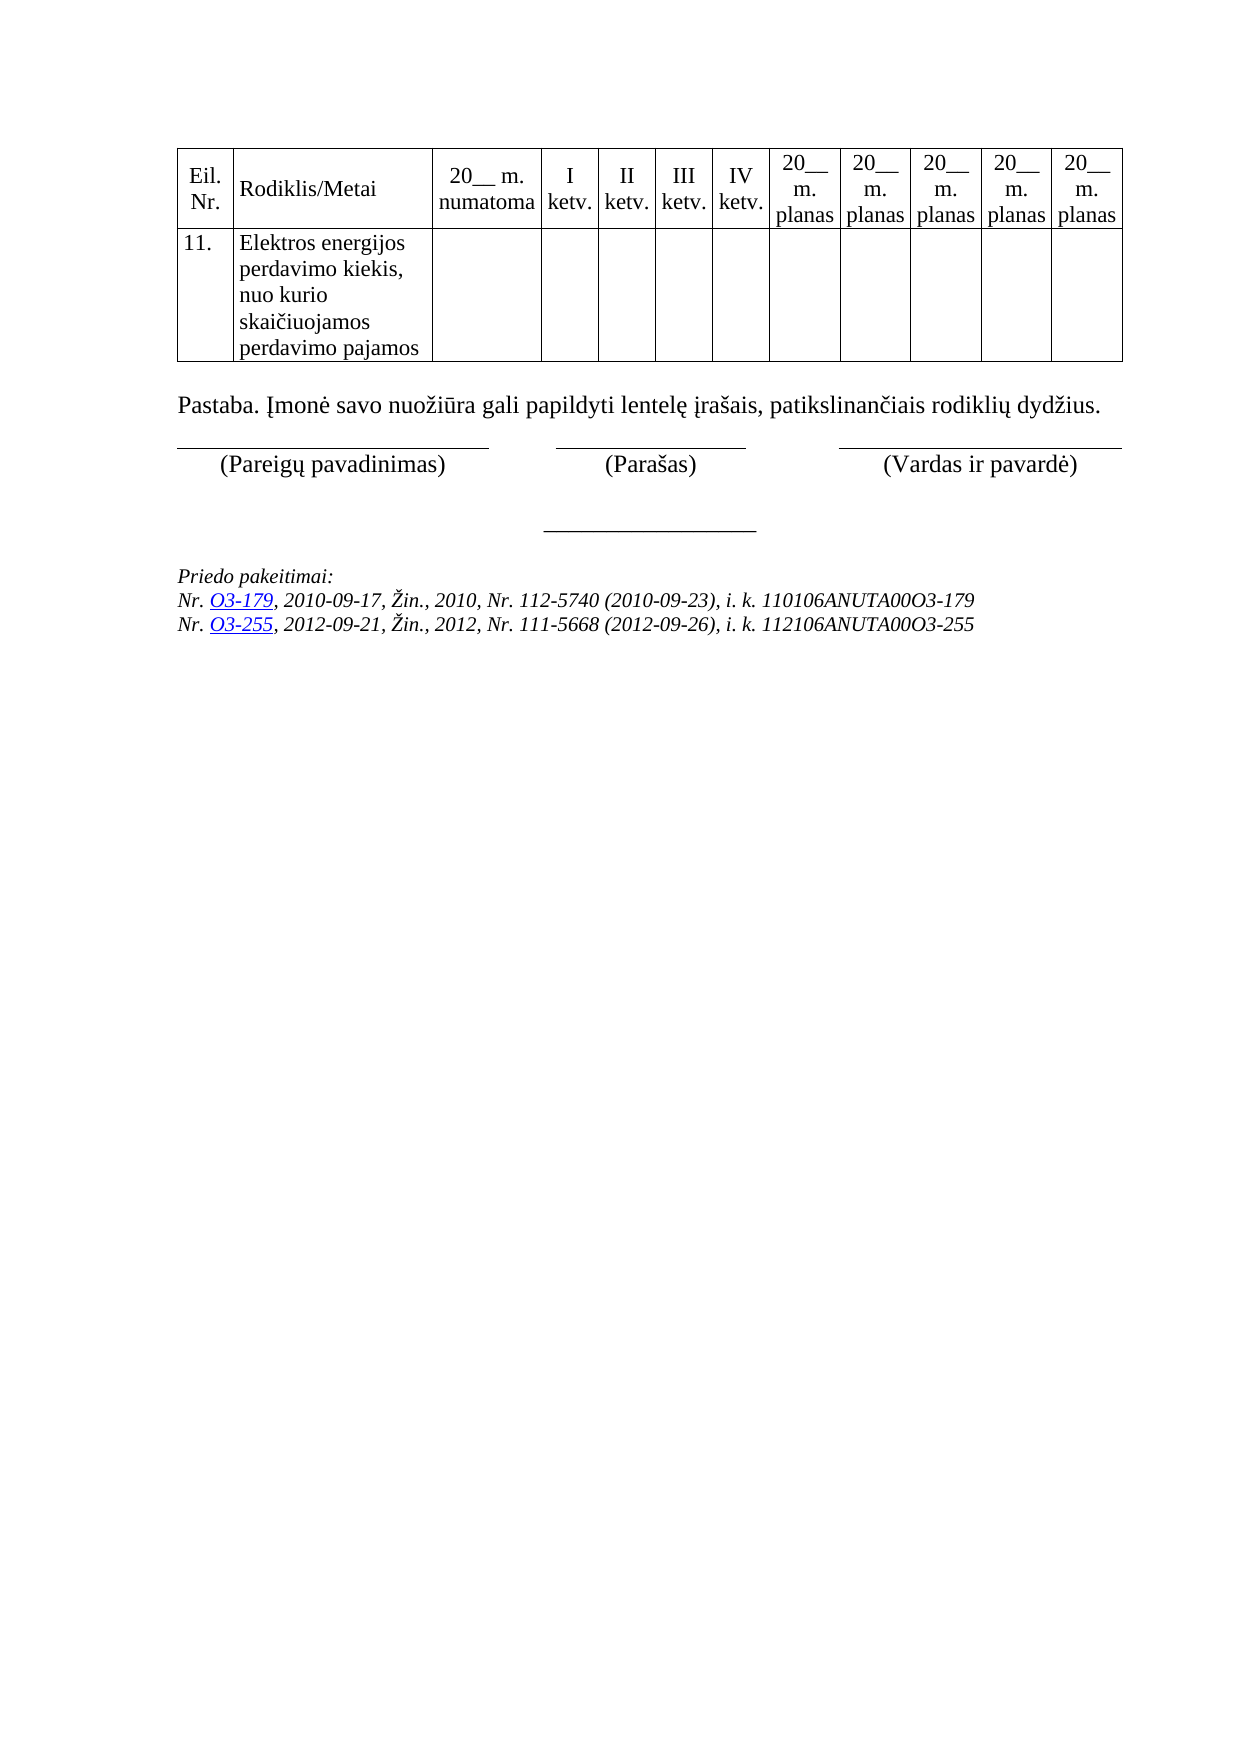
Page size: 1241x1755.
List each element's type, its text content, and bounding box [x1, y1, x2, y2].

table_header IV ketv. [713, 149, 769, 228]
table_header 20__ m. planas [911, 149, 981, 228]
table_cell [1052, 229, 1122, 361]
table_cell [982, 229, 1051, 361]
table_header [489, 448, 556, 478]
text Pastaba. Įmonė savo nuožiūra gali papildyti lentelę įrašais, patikslinančiais rodiklių dydžius. [177, 390, 1122, 419]
table_cell [433, 229, 541, 361]
table_cell [911, 229, 981, 361]
table_header 20__ m. planas [770, 149, 840, 228]
table_header Rodiklis/Metai [234, 149, 432, 228]
table_header 20__ m. planas [1052, 149, 1122, 228]
table_header (Pareigų pavadinimas) [177, 449, 488, 478]
table_cell 11. [178, 229, 233, 361]
table_header II ketv. [599, 149, 655, 228]
table_header [746, 448, 838, 478]
table_cell [713, 229, 769, 361]
table_header 20__ m. planas [841, 149, 910, 228]
table_header I ketv. [542, 149, 598, 228]
text Nr. O3-255, 2012-09-21, Žin., 2012, Nr. 111-5668 (2012-09-26), i. k. 112106ANUTA00O3-255 [177, 612, 1122, 636]
table_header (Parašas) [556, 449, 746, 478]
table_cell [656, 229, 712, 361]
text Priedo pakeitimai: [177, 564, 1122, 588]
table_cell [542, 229, 598, 361]
table_cell [770, 229, 840, 361]
table_header 20__ m. numatoma [433, 149, 541, 228]
table_cell [841, 229, 910, 361]
table_header Eil. Nr. [178, 149, 233, 228]
text Nr. O3-179, 2010-09-17, Žin., 2010, Nr. 112-5740 (2010-09-23), i. k. 110106ANUTA00O3-179 [177, 588, 1122, 612]
text _________________ [177, 506, 1122, 535]
table_header III ketv. [656, 149, 712, 228]
table_header (Vardas ir pavardė) [839, 449, 1122, 478]
table_cell [599, 229, 655, 361]
table_cell Elektros energijos perdavimo kiekis, nuo kurio skaičiuojamos perdavimo pajamos [234, 229, 432, 361]
table_header 20__ m. planas [982, 149, 1051, 228]
